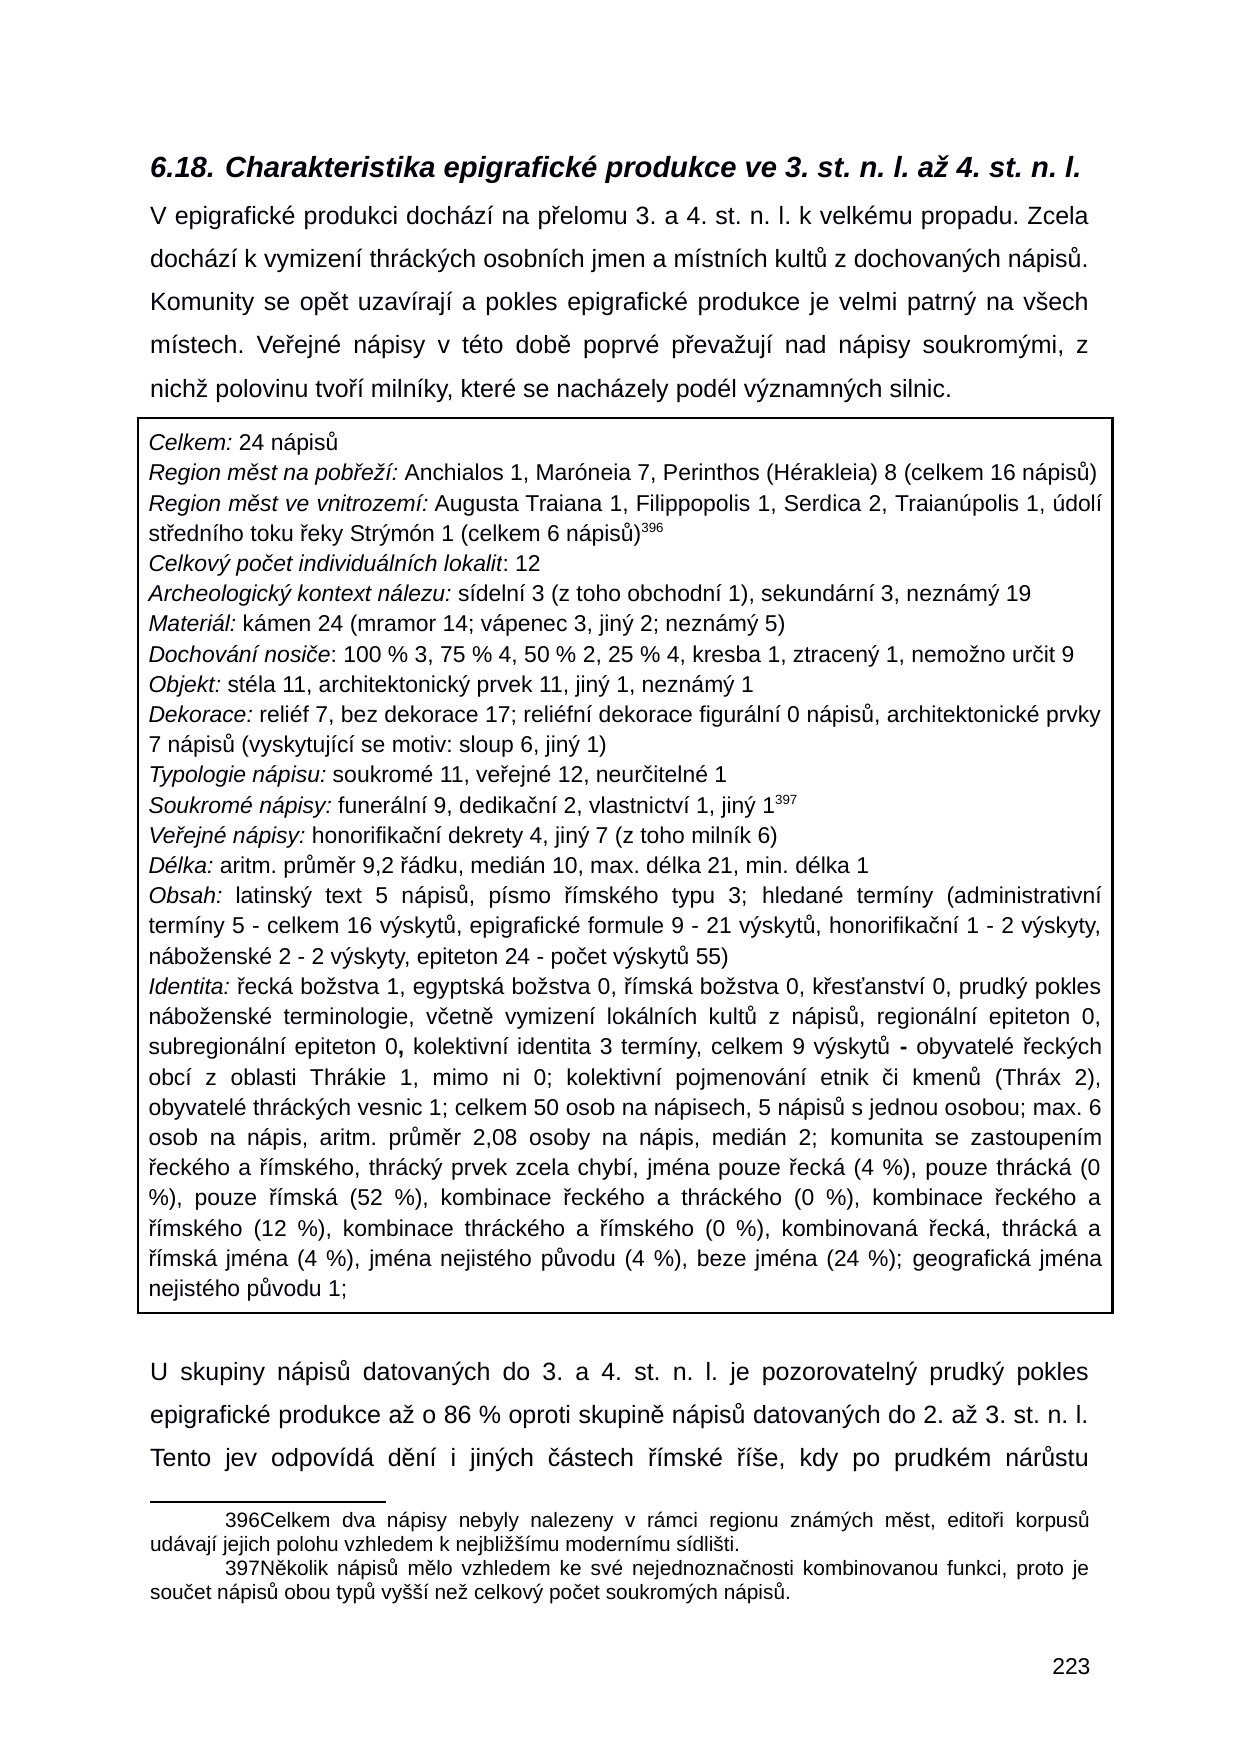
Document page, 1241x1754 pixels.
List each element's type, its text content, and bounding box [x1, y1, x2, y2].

text U skupiny nápisů datovaných do 3. a 4. st. n. l. je pozorovatelný prudký pokles epigrafické produkce až o 86 % oproti skupině nápisů datovaných do 2. až 3. st. n. l. Tento jev odpovídá dění i jiných částech římské říše, kdy po prudkém nárůstu [150, 1357, 1090, 1472]
text V epigrafické produkci dochází na přelomu 3. a 4. st. n. l. k velkému propadu. Zcela dochází k vymizení thráckých osobních jmen a místních kultů z dochovaných nápisů. Komunity se opět uzavírají a pokles epigrafické produkce je velmi patrný na všech místech. Veřejné nápisy v této době poprvé převažují nad nápisy soukromými, z nichž polovinu tvoří milníky, které se nacházely podél významných silnic. [150, 201, 1090, 402]
table_header Celkem: 24 nápisů Region měst na pobřeží: Anchialos 1, Maróneia 7, Perinthos (Hérakleia) 8 (celkem 16 nápisů) Region měst ve vnitrozemí: Augusta Traiana 1, Filippopolis 1, Serdica 2, Traianúpolis 1, údolí středního toku řeky Strýmón 1 (celkem 6 nápisů) Celkový počet individuálních lokalit: 12 Archeologický kontext nálezu: sídelní 3 (z toho obchodní 1), sekundární 3, neznámý 19 Materiál: kámen 24 (mramor 14; vápenec 3, jiný 2; neznámý 5) Dochování nosiče: 100 % 3, 75 % 4, 50 % 2, 25 % 4, kresba 1, ztracený 1, nemožno určit 9 Objekt: stéla 11, architektonický prvek 11, jiný 1, neznámý 1 Dekorace: reliéf 7, bez dekorace 17; reliéfní dekorace figurální 0 nápisů, architektonické prvky 7 nápisů (vyskytující se motiv: sloup 6, jiný 1) Typologie nápisu: soukromé 11, veřejné 12, neurčitelné 1 Soukromé nápisy: funerální 9, dedikační 2, vlastnictví 1, jiný 1 Veřejné nápisy: honorifikační dekrety 4, jiný 7 (z toho milník 6) Délka: aritm. průměr 9,2 řádku, medián 10, max. délka 21, min. délka 1 Obsah: latinský text 5 nápisů, písmo římského typu 3; hledané termíny (administrativní termíny 5 - celkem 16 výskytů, epigrafické formule 9 - 21 výskytů, honorifikační 1 - 2 výskyty, náboženské 2 - 2 výskyty, epiteton 24 - počet výskytů 55) Identita: řecká božstva 1, egyptská božstva 0, římská božstva 0, křesťanství 0, prudký pokles náboženské terminologie, včetně vymizení lokálních kultů z nápisů, regionální epiteton 0, subregionální epiteton 0, kolektivní identita 3 termíny, celkem 9 výskytů - obyvatelé řeckých obcí z oblasti Thrákie 1, mimo ni 0; kolektivní pojmenování etnik či kmenů (Thráx 2), obyvatelé thráckých vesnic 1; celkem 50 osob na nápisech, 5 nápisů s jednou osobou; max. 6 osob na nápis, aritm. průměr 2,08 osoby na nápis, medián 2; komunita se zastoupením řeckého a římského, thrácký prvek zcela chybí, jména pouze řecká (4 %), pouze thrácká (0 %), pouze římská (52 %), kombinace řeckého a thráckého (0 %), kombinace řeckého a římského (12 %), kombinace thráckého a římského (0 %), kombinovaná řecká, thrácká a římská jména (4 %), jména nejistého původu (4 %), beze jména (24 %); geografická jména nejistého původu 1; [139, 419, 1111, 1312]
list Charakteristika epigrafické produkce ve 3. st. n. l. až 4. st. n. l. [150, 150, 1090, 183]
